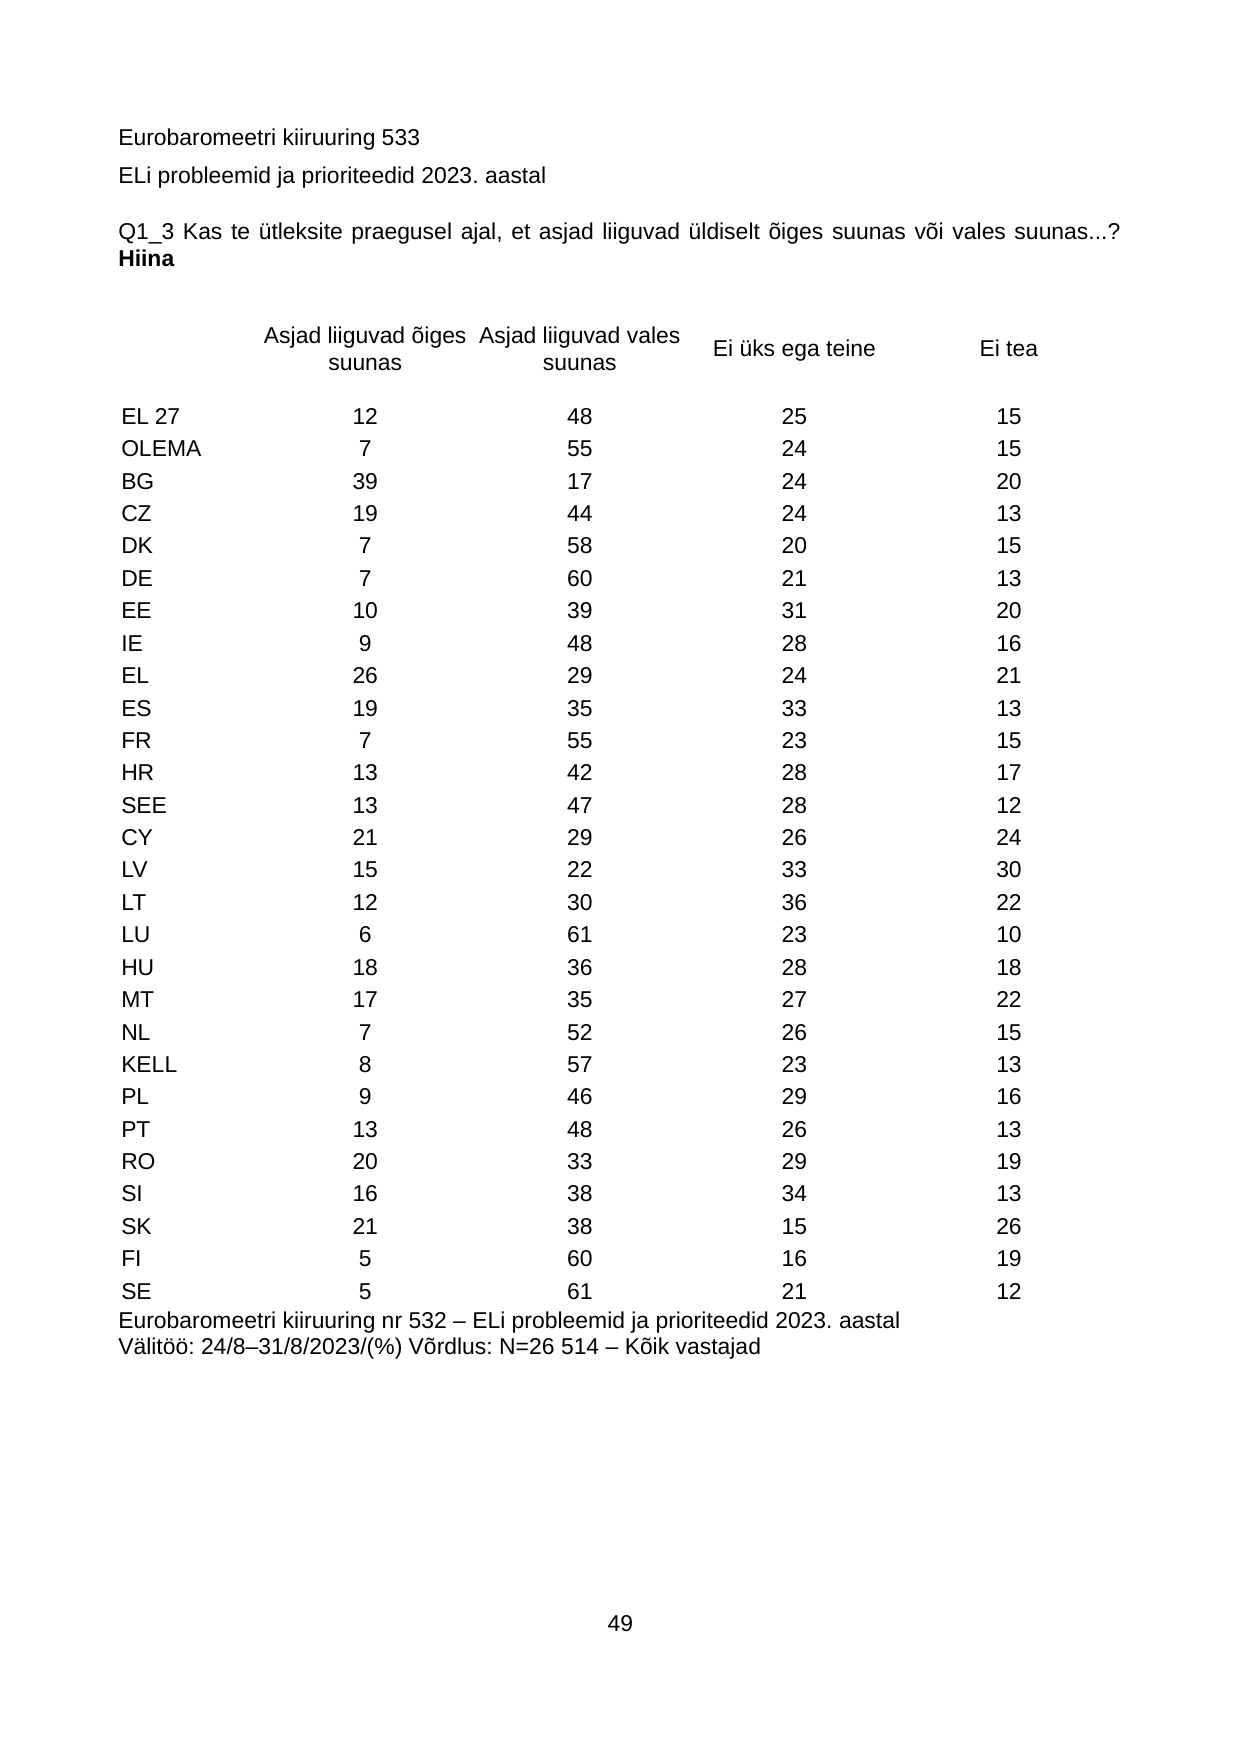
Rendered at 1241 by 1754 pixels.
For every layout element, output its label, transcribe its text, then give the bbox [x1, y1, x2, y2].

table_cell LT [118, 886, 258, 918]
table_header Ei tea [901, 297, 1116, 400]
table_cell 12 [258, 400, 472, 432]
table_cell 16 [901, 1080, 1116, 1113]
table_cell EE [118, 594, 258, 627]
table_cell OLEMA [118, 432, 258, 465]
table_cell 48 [472, 1113, 687, 1145]
table_cell 16 [687, 1242, 901, 1274]
table_cell 13 [901, 1048, 1116, 1080]
table_cell 22 [472, 854, 687, 886]
table_cell 60 [472, 1242, 687, 1274]
table_cell 28 [687, 756, 901, 789]
table_cell 21 [687, 1275, 901, 1307]
table_header Asjad liiguvad vales suunas [472, 297, 687, 400]
table_cell NL [118, 1015, 258, 1048]
table_cell 33 [687, 854, 901, 886]
table_cell 20 [258, 1145, 472, 1177]
table_cell 19 [901, 1242, 1116, 1274]
table_cell 24 [687, 659, 901, 691]
table_cell 19 [258, 691, 472, 724]
table_cell 61 [472, 918, 687, 951]
table_cell 26 [258, 659, 472, 691]
table_cell 47 [472, 789, 687, 821]
table_cell 13 [901, 497, 1116, 529]
table_cell 34 [687, 1178, 901, 1210]
table_cell 5 [258, 1275, 472, 1307]
table_cell 7 [258, 432, 472, 465]
table_cell 12 [901, 789, 1116, 821]
table_cell 29 [472, 659, 687, 691]
table_cell 9 [258, 627, 472, 659]
table_cell 22 [901, 983, 1116, 1015]
table_cell 24 [687, 432, 901, 465]
table_cell 35 [472, 691, 687, 724]
table_cell 55 [472, 724, 687, 756]
table_cell 18 [258, 951, 472, 983]
table_cell 16 [901, 627, 1116, 659]
table_cell 26 [901, 1210, 1116, 1242]
table_cell 24 [687, 465, 901, 497]
table_cell 7 [258, 1015, 472, 1048]
table_cell SI [118, 1178, 258, 1210]
table_cell 48 [472, 627, 687, 659]
table_cell 33 [687, 691, 901, 724]
text Eurobaromeetri kiiruuring nr 532 – ELi probleemid ja prioriteedid 2023. aastal [118, 1307, 1122, 1333]
table_cell 58 [472, 530, 687, 562]
table_cell 20 [687, 530, 901, 562]
table_cell 28 [687, 789, 901, 821]
table_cell 7 [258, 724, 472, 756]
table_cell 27 [687, 983, 901, 1015]
table_cell 17 [258, 983, 472, 1015]
table_cell 46 [472, 1080, 687, 1113]
table_cell 13 [901, 1178, 1116, 1210]
table_cell BG [118, 465, 258, 497]
table_cell 15 [901, 530, 1116, 562]
table_cell CZ [118, 497, 258, 529]
table_cell MT [118, 983, 258, 1015]
table_cell LV [118, 854, 258, 886]
table_cell 29 [687, 1080, 901, 1113]
table_cell 13 [258, 789, 472, 821]
table_cell 10 [901, 918, 1116, 951]
table_cell 15 [687, 1210, 901, 1242]
table_cell 35 [472, 983, 687, 1015]
table_cell 21 [901, 659, 1116, 691]
table_cell 18 [901, 951, 1116, 983]
table_cell HR [118, 756, 258, 789]
table_cell 8 [258, 1048, 472, 1080]
table_cell 13 [901, 562, 1116, 594]
table_cell 60 [472, 562, 687, 594]
text Välitöö: 24/8–31/8/2023/(%) Võrdlus: N=26 514 – Kõik vastajad [118, 1333, 1122, 1360]
text Q1_3 Kas te ütleksite praegusel ajal, et asjad liiguvad üldiselt õiges suunas või vales suunas...? Hiina [118, 218, 1122, 271]
table_cell 48 [472, 400, 687, 432]
table_cell 13 [901, 1113, 1116, 1145]
table_cell 21 [258, 1210, 472, 1242]
table_header Asjad liiguvad õiges suunas [258, 297, 472, 400]
table_cell 38 [472, 1178, 687, 1210]
table_header Ei üks ega teine [687, 297, 901, 400]
table_cell 7 [258, 562, 472, 594]
table_cell 15 [258, 854, 472, 886]
table_cell SK [118, 1210, 258, 1242]
table_cell 23 [687, 918, 901, 951]
table_cell 23 [687, 1048, 901, 1080]
table_cell FR [118, 724, 258, 756]
table_cell 21 [687, 562, 901, 594]
table_cell 24 [687, 497, 901, 529]
table_cell 39 [472, 594, 687, 627]
table_cell PT [118, 1113, 258, 1145]
table_cell 31 [687, 594, 901, 627]
table_cell PL [118, 1080, 258, 1113]
table_cell DK [118, 530, 258, 562]
table_cell 17 [901, 756, 1116, 789]
table_cell 12 [258, 886, 472, 918]
table_cell 15 [901, 724, 1116, 756]
table_cell 5 [258, 1242, 472, 1274]
table_cell 42 [472, 756, 687, 789]
table_cell 20 [901, 594, 1116, 627]
table_cell 29 [472, 821, 687, 853]
table_cell SE [118, 1275, 258, 1307]
table_cell 6 [258, 918, 472, 951]
table_cell 19 [901, 1145, 1116, 1177]
table_cell 36 [687, 886, 901, 918]
table_cell 16 [258, 1178, 472, 1210]
table_cell 15 [901, 400, 1116, 432]
table_cell 22 [901, 886, 1116, 918]
table_cell 28 [687, 627, 901, 659]
table_cell 13 [258, 756, 472, 789]
table_cell 30 [901, 854, 1116, 886]
table_cell 17 [472, 465, 687, 497]
table_header [118, 297, 258, 400]
table_cell 21 [258, 821, 472, 853]
table_cell 30 [472, 886, 687, 918]
table_cell 9 [258, 1080, 472, 1113]
table_cell 57 [472, 1048, 687, 1080]
table_cell 13 [901, 691, 1116, 724]
table_cell EL [118, 659, 258, 691]
table_cell 28 [687, 951, 901, 983]
table_cell 23 [687, 724, 901, 756]
table_cell 24 [901, 821, 1116, 853]
table_cell 26 [687, 1015, 901, 1048]
table_cell 15 [901, 1015, 1116, 1048]
table_cell 25 [687, 400, 901, 432]
table_cell 7 [258, 530, 472, 562]
table_cell 55 [472, 432, 687, 465]
table_cell EL 27 [118, 400, 258, 432]
table_cell 38 [472, 1210, 687, 1242]
table_cell 12 [901, 1275, 1116, 1307]
table_cell 13 [258, 1113, 472, 1145]
table_cell 29 [687, 1145, 901, 1177]
table_cell CY [118, 821, 258, 853]
table_cell 33 [472, 1145, 687, 1177]
table_cell 10 [258, 594, 472, 627]
table_cell 15 [901, 432, 1116, 465]
table_cell LU [118, 918, 258, 951]
table_cell IE [118, 627, 258, 659]
table_cell ES [118, 691, 258, 724]
table_cell 52 [472, 1015, 687, 1048]
table_cell 39 [258, 465, 472, 497]
table_cell 61 [472, 1275, 687, 1307]
table_cell 44 [472, 497, 687, 529]
table_cell FI [118, 1242, 258, 1274]
table_cell HU [118, 951, 258, 983]
table_cell 36 [472, 951, 687, 983]
table_cell SEE [118, 789, 258, 821]
table_cell KELL [118, 1048, 258, 1080]
table_cell 19 [258, 497, 472, 529]
table_cell RO [118, 1145, 258, 1177]
table_cell 26 [687, 1113, 901, 1145]
table_cell 26 [687, 821, 901, 853]
table_cell 20 [901, 465, 1116, 497]
table_cell DE [118, 562, 258, 594]
